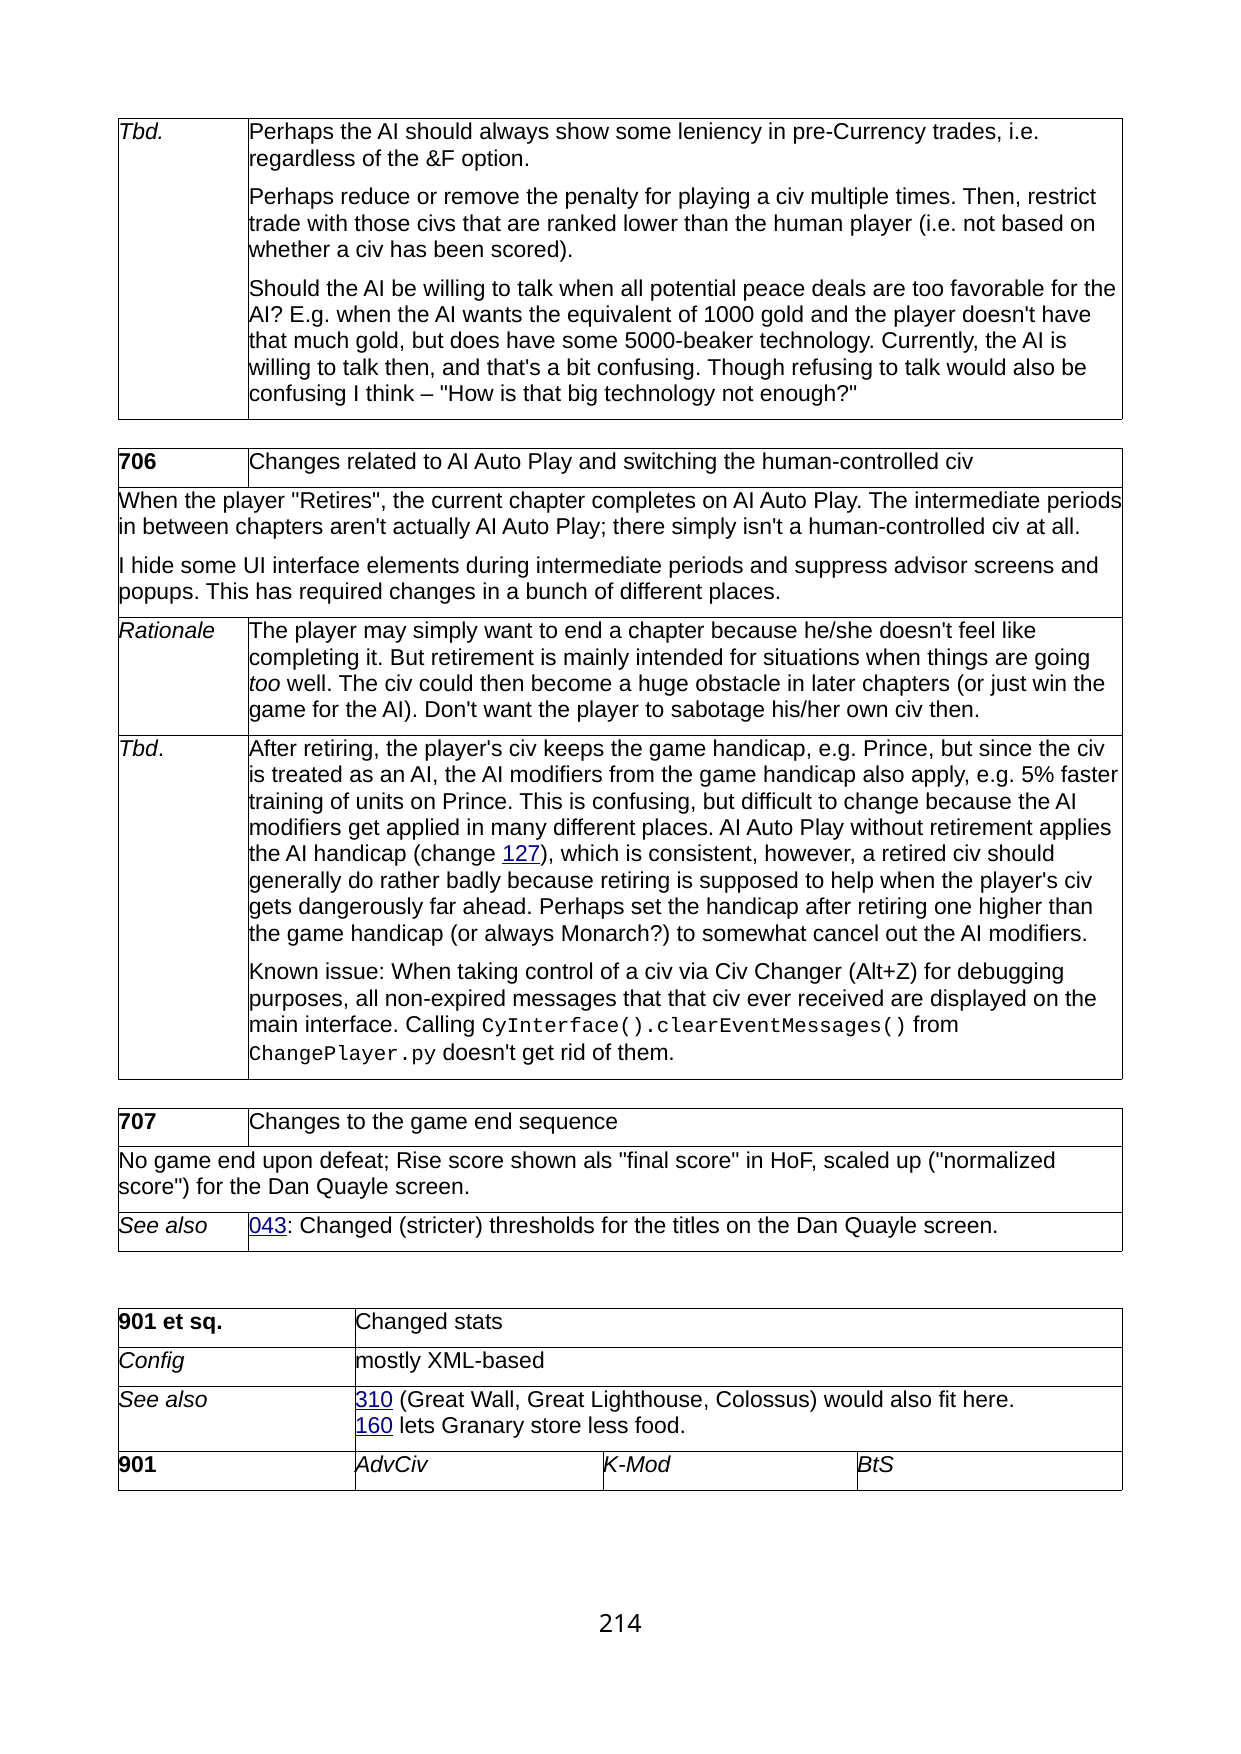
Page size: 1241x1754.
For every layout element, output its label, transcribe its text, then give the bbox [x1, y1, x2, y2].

table_cell No game end upon defeat; Rise score shown als "final score" in HoF, scaled up ("normalized score") for the Dan Quayle screen. [119, 1147, 1122, 1212]
table_cell When the player "Retires", the current chapter completes on AI Auto Play. The intermediate periods in between chapters aren't actually AI Auto Play; there simply isn't a human-controlled civ at all. I hide some UI interface elements during intermediate periods and suppress advisor screens and popups. This has required changes in a bunch of different places. [119, 488, 1122, 617]
table_header 707 [119, 1109, 248, 1146]
table_cell After retiring, the player's civ keeps the game handicap, e.g. Prince, but since the civ is treated as an AI, the AI modifiers from the game handicap also apply, e.g. 5% faster training of units on Prince. This is confusing, but difficult to change because the AI modifiers get applied in many different places. AI Auto Play without retirement applies the AI handicap (change 127), which is consistent, however, a retired civ should generally do rather badly because retiring is supposed to help when the player's civ gets dangerously far ahead. Perhaps set the handicap after retiring one higher than the game handicap (or always Monarch?) to somewhat cancel out the AI modifiers. Known issue: When taking control of a civ via Civ Changer (Alt+Z) for debugging purposes, all non-expired messages that that civ ever received are displayed on the main interface. Calling CyInterface().clearEventMessages() from ChangePlayer.py doesn't get rid of them. [249, 736, 1122, 1079]
table_cell See also [119, 1387, 355, 1451]
table_cell See also [119, 1213, 248, 1251]
table_cell Tbd. [119, 119, 248, 419]
table_cell 901 [119, 1452, 355, 1490]
table_cell The player may simply want to end a chapter because he/she doesn't feel like completing it. But retirement is mainly intended for situations when things are going too well. The civ could then become a huge obstacle in later chapters (or just win the game for the AI). Don't want the player to sabotage his/her own civ then. [249, 618, 1122, 735]
table_cell Perhaps the AI should always show some leniency in pre-Currency trades, i.e. regardless of the &F option. Perhaps reduce or remove the penalty for playing a civ multiple times. Then, restrict trade with those civs that are ranked lower than the human player (i.e. not based on whether a civ has been scored). Should the AI be willing to talk when all potential peace deals are too favorable for the AI? E.g. when the AI wants the equivalent of 1000 gold and the player doesn't have that much gold, but does have some 5000-beaker technology. Currently, the AI is willing to talk then, and that's a bit confusing. Though refusing to talk would also be confusing I think – "How is that big technology not enough?" [249, 119, 1122, 419]
table_cell Tbd. [119, 736, 248, 1079]
table_header 901 et sq. [119, 1309, 355, 1347]
table_header 706 [119, 449, 248, 487]
table_header Changes to the game end sequence [249, 1109, 1122, 1146]
table_cell 310 (Great Wall, Great Lighthouse, Colossus) would also fit here. 160 lets Granary store less food. [356, 1387, 1122, 1451]
table_cell BtS [858, 1452, 1122, 1490]
table_cell K-Mod [604, 1452, 857, 1490]
table_cell 043: Changed (stricter) thresholds for the titles on the Dan Quayle screen. [249, 1213, 1122, 1251]
table_header Changed stats [356, 1309, 1122, 1347]
table_cell mostly XML-based [356, 1348, 1122, 1386]
table_cell Config [119, 1348, 355, 1386]
table_cell AdvCiv [356, 1452, 603, 1490]
table_header Changes related to AI Auto Play and switching the human-controlled civ [249, 449, 1122, 487]
table_cell Rationale [119, 618, 248, 735]
